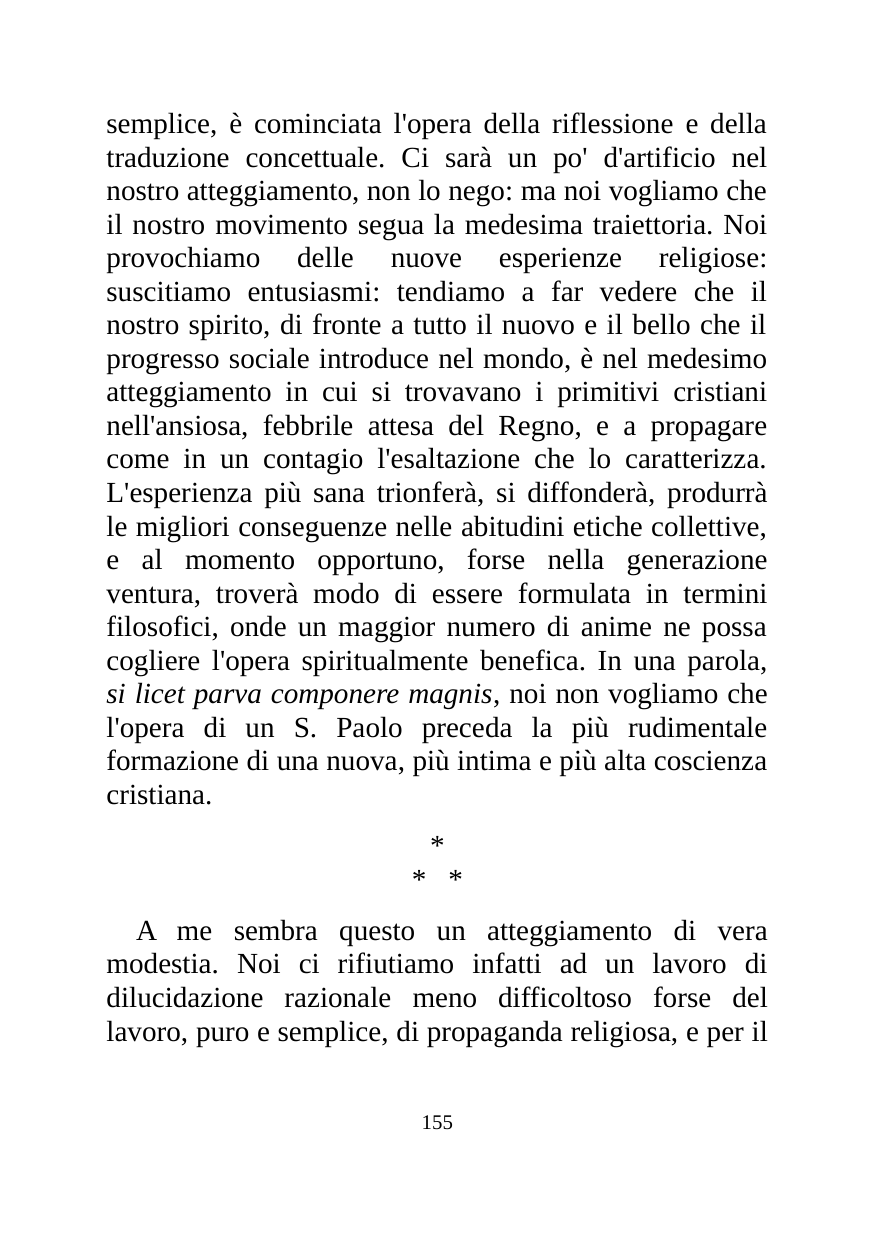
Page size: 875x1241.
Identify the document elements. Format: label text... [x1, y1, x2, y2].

text semplice, è cominciata l'opera della riflessione e della traduzione concettuale. Ci sarà un po' d'artificio nel nostro atteggiamento, non lo nego: ma noi vogliamo che il nostro movimento segua la medesima traiettoria. Noi provochiamo delle nuove esperienze religiose: suscitiamo entusiasmi: tendiamo a far vedere che il nostro spirito, di fronte a tutto il nuovo e il bello che il progresso sociale introduce nel mondo, è nel medesimo atteggiamento in cui si trovavano i primitivi cristiani nell'ansiosa, febbrile attesa del Regno, e a propagare come in un contagio l'esaltazione che lo caratterizza. L'esperienza più sana trionferà, si diffonderà, produrrà le migliori conseguenze nelle abitudini etiche collettive, e al momento opportuno, forse nella generazione ventura, troverà modo di essere formulata in termini filosofici, onde un maggior numero di anime ne possa cogliere l'opera spiritualmente benefica. In una parola, si licet parva componere magnis, noi non vogliamo che l'opera di un S. Paolo preceda la più rudimentale formazione di una nuova, più intima e più alta coscienza cristiana. [106, 106, 768, 811]
text A me sembra questo un atteggiamento di vera modestia. Noi ci rifiutiamo infatti ad un lavoro di dilucidazione razionale meno difficoltoso forse del lavoro, puro e semplice, di propaganda religiosa, e per il [106, 913, 768, 1047]
text * * * [106, 828, 768, 895]
